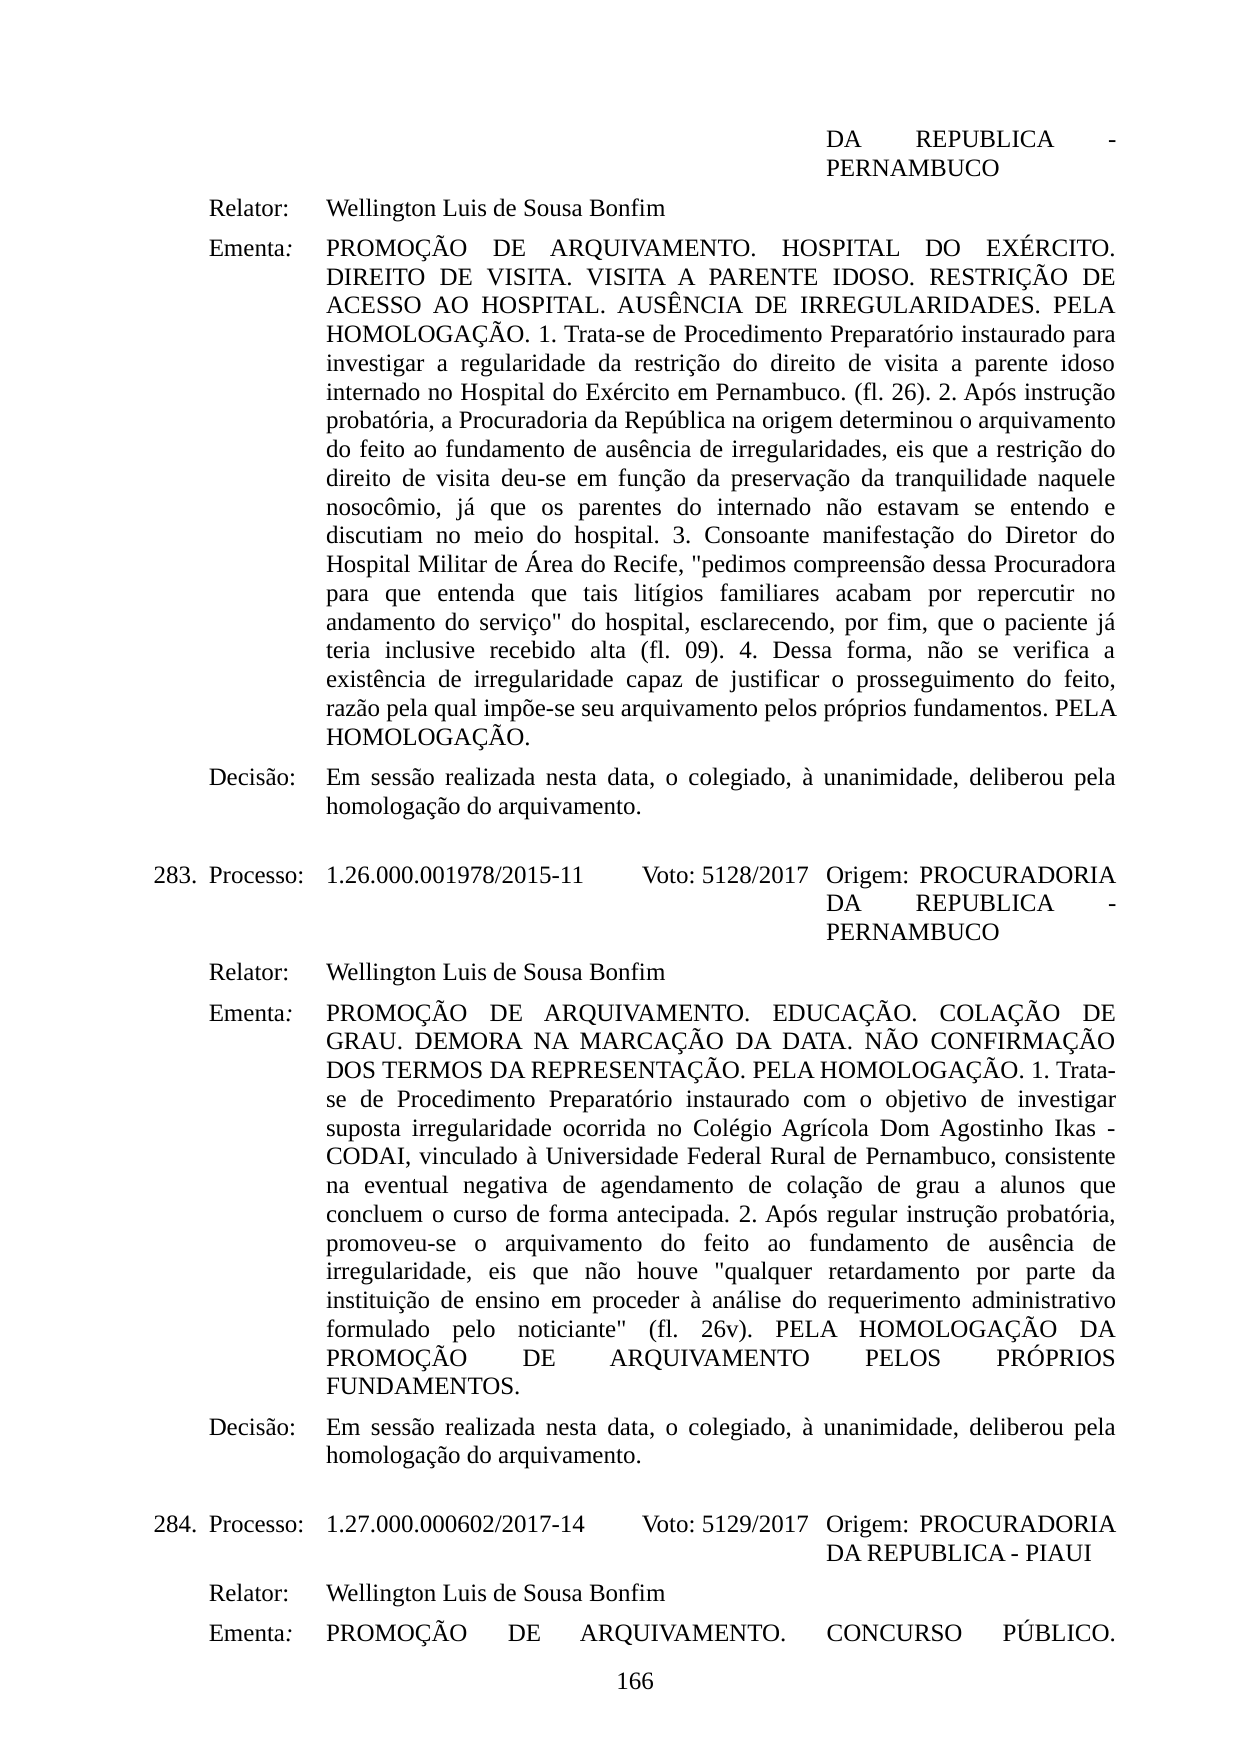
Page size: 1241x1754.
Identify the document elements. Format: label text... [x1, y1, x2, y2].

table_header [203, 118, 320, 187]
table_cell [148, 992, 203, 1406]
table_cell PROMOÇÃO DE ARQUIVAMENTO. HOSPITAL DO EXÉRCITO. DIREITO DE VISITA. VISITA A PARENTE IDOSO. RESTRIÇÃO DE ACESSO AO HOSPITAL. AUSÊNCIA DE IRREGULARIDADES. PELA HOMOLOGAÇÃO. 1. Trata-se de Procedimento Preparatório instaurado para investigar a regularidade da restrição do direito de visita a parente idoso internado no Hospital do Exército em Pernambuco. (fl. 26). 2. Após instrução probatória, a Procuradoria da República na origem determinou o arquivamento do feito ao fundamento de ausência de irregularidades, eis que a restrição do direito de visita deu-se em função da preservação da tranquilidade naquele nosocômio, já que os parentes do internado não estavam se entendo e discutiam no meio do hospital. 3. Consoante manifestação do Diretor do Hospital Militar de Área do Recife, "pedimos compreensão dessa Procuradora para que entenda que tais litígios familiares acabam por repercutir no andamento do serviço" do hospital, esclarecendo, por fim, que o paciente já teria inclusive recebido alta (fl. 09). 4. Dessa forma, não se verifica a existência de irregularidade capaz de justificar o prosseguimento do feito, razão pela qual impõe-se seu arquivamento pelos próprios fundamentos. PELA HOMOLOGAÇÃO. [320, 227, 1122, 756]
table_header Processo: [203, 854, 320, 952]
table_cell Ementa: [203, 227, 320, 756]
table_header Origem: PROCURADORIA DA REPUBLICA - PIAUI [820, 1504, 1122, 1572]
table_header Voto: 5129/2017 [636, 1504, 820, 1572]
table_cell PROMOÇÃO DE ARQUIVAMENTO. EDUCAÇÃO. COLAÇÃO DE GRAU. DEMORA NA MARCAÇÃO DA DATA. NÃO CONFIRMAÇÃO DOS TERMOS DA REPRESENTAÇÃO. PELA HOMOLOGAÇÃO. 1. Trata-se de Procedimento Preparatório instaurado com o objetivo de investigar suposta irregularidade ocorrida no Colégio Agrícola Dom Agostinho Ikas - CODAI, vinculado à Universidade Federal Rural de Pernambuco, consistente na eventual negativa de agendamento de colação de grau a alunos que concluem o curso de forma antecipada. 2. Após regular instrução probatória, promoveu-se o arquivamento do feito ao fundamento de ausência de irregularidade, eis que não houve "qualquer retardamento por parte da instituição de ensino em proceder à análise do requerimento administrativo formulado pelo noticiante" (fl. 26v). PELA HOMOLOGAÇÃO DA PROMOÇÃO DE ARQUIVAMENTO PELOS PRÓPRIOS FUNDAMENTOS. [320, 992, 1122, 1406]
table_header 1.26.000.001978/2015-11 [320, 854, 636, 952]
table_header Origem: PROCURADORIA DA REPUBLICA - PERNAMBUCO [820, 854, 1122, 952]
table_header 284. [148, 1504, 203, 1572]
table_cell [148, 952, 203, 992]
table_cell [148, 227, 203, 756]
table_header 1.27.000.000602/2017-14 [320, 1504, 636, 1572]
table_cell [148, 1573, 203, 1613]
table_cell [148, 187, 203, 227]
table_cell Decisão: [203, 756, 320, 825]
table_cell [148, 1406, 203, 1475]
table_cell PROMOÇÃO DE ARQUIVAMENTO. CONCURSO PÚBLICO. [320, 1613, 1122, 1653]
table_cell Decisão: [203, 1406, 320, 1475]
table_cell Relator: [203, 952, 320, 992]
table_cell Relator: [203, 1573, 320, 1613]
table_cell Relator: [203, 187, 320, 227]
table_cell Wellington Luis de Sousa Bonfim [320, 187, 1122, 227]
table_cell Wellington Luis de Sousa Bonfim [320, 952, 1122, 992]
table_cell Em sessão realizada nesta data, o colegiado, à unanimidade, deliberou pela homologação do arquivamento. [320, 756, 1122, 825]
table_header [148, 118, 203, 187]
table_header [636, 118, 820, 187]
table_cell Em sessão realizada nesta data, o colegiado, à unanimidade, deliberou pela homologação do arquivamento. [320, 1406, 1122, 1475]
table_header 283. [148, 854, 203, 952]
table_cell Ementa: [203, 1613, 320, 1653]
table_header Processo: [203, 1504, 320, 1572]
table_header DA REPUBLICA - PERNAMBUCO [820, 118, 1122, 187]
table_header Voto: 5128/2017 [636, 854, 820, 952]
table_header [320, 118, 636, 187]
table_cell Ementa: [203, 992, 320, 1406]
table_cell [148, 756, 203, 825]
table_cell Wellington Luis de Sousa Bonfim [320, 1573, 1122, 1613]
table_cell [148, 1613, 203, 1653]
